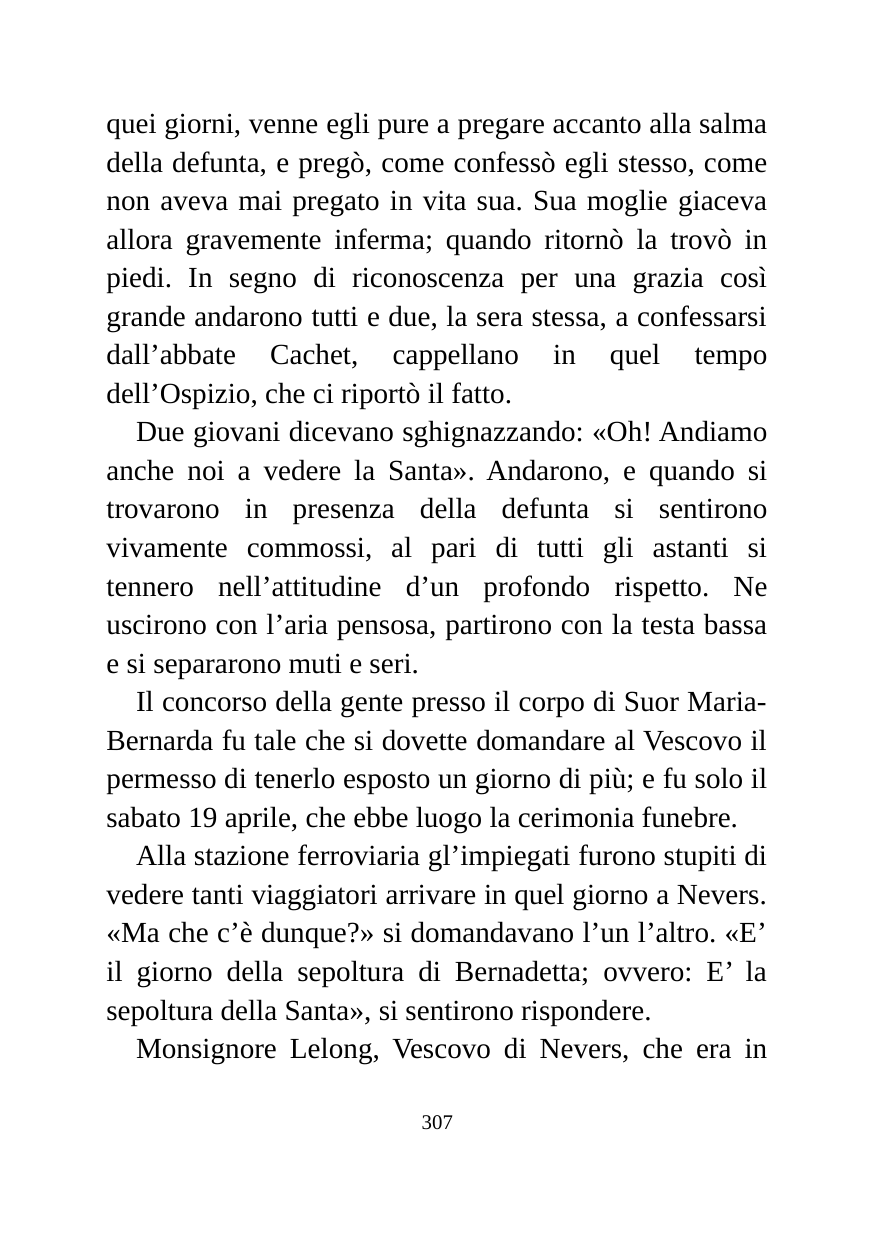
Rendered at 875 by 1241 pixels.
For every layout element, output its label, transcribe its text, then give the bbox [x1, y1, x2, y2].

text Alla stazione ferroviaria gl’impiegati furono stupiti di vedere tanti viaggiatori arrivare in quel giorno a Nevers. «Ma che c’è dunque?» si domandavano l’un l’altro. «E’ il giorno della sepoltura di Bernadetta; ovvero: E’ la sepoltura della Santa», si sentirono rispondere. [106, 838, 768, 1026]
text quei giorni, venne egli pure a pregare accanto alla salma della defunta, e pregò, come confessò egli stesso, come non aveva mai pregato in vita sua. Sua moglie giaceva allora gravemente inferma; quando ritornò la trovò in piedi. In segno di riconoscenza per una grazia così grande andarono tutti e due, la sera stessa, a confessarsi dall’abbate Cachet, cappellano in quel tempo dell’Ospizio, che ci riportò il fatto. [106, 106, 768, 409]
text Il concorso della gente presso il corpo di Suor Maria-Bernarda fu tale che si dovette domandare al Vescovo il permesso di tenerlo esposto un giorno di più; e fu solo il sabato 19 aprile, che ebbe luogo la cerimonia funebre. [106, 684, 768, 833]
text Due giovani dicevano sghignazzando: «Oh! Andiamo anche noi a vedere la Santa». Andarono, e quando si trovarono in presenza della defunta si sentirono vivamente commossi, al pari di tutti gli astanti si tennero nell’attitudine d’un profondo rispetto. Ne uscirono con l’aria pensosa, partirono con la testa bassa e si separarono muti e seri. [106, 414, 768, 679]
text Monsignore Lelong, Vescovo di Nevers, che era in [106, 1031, 768, 1065]
